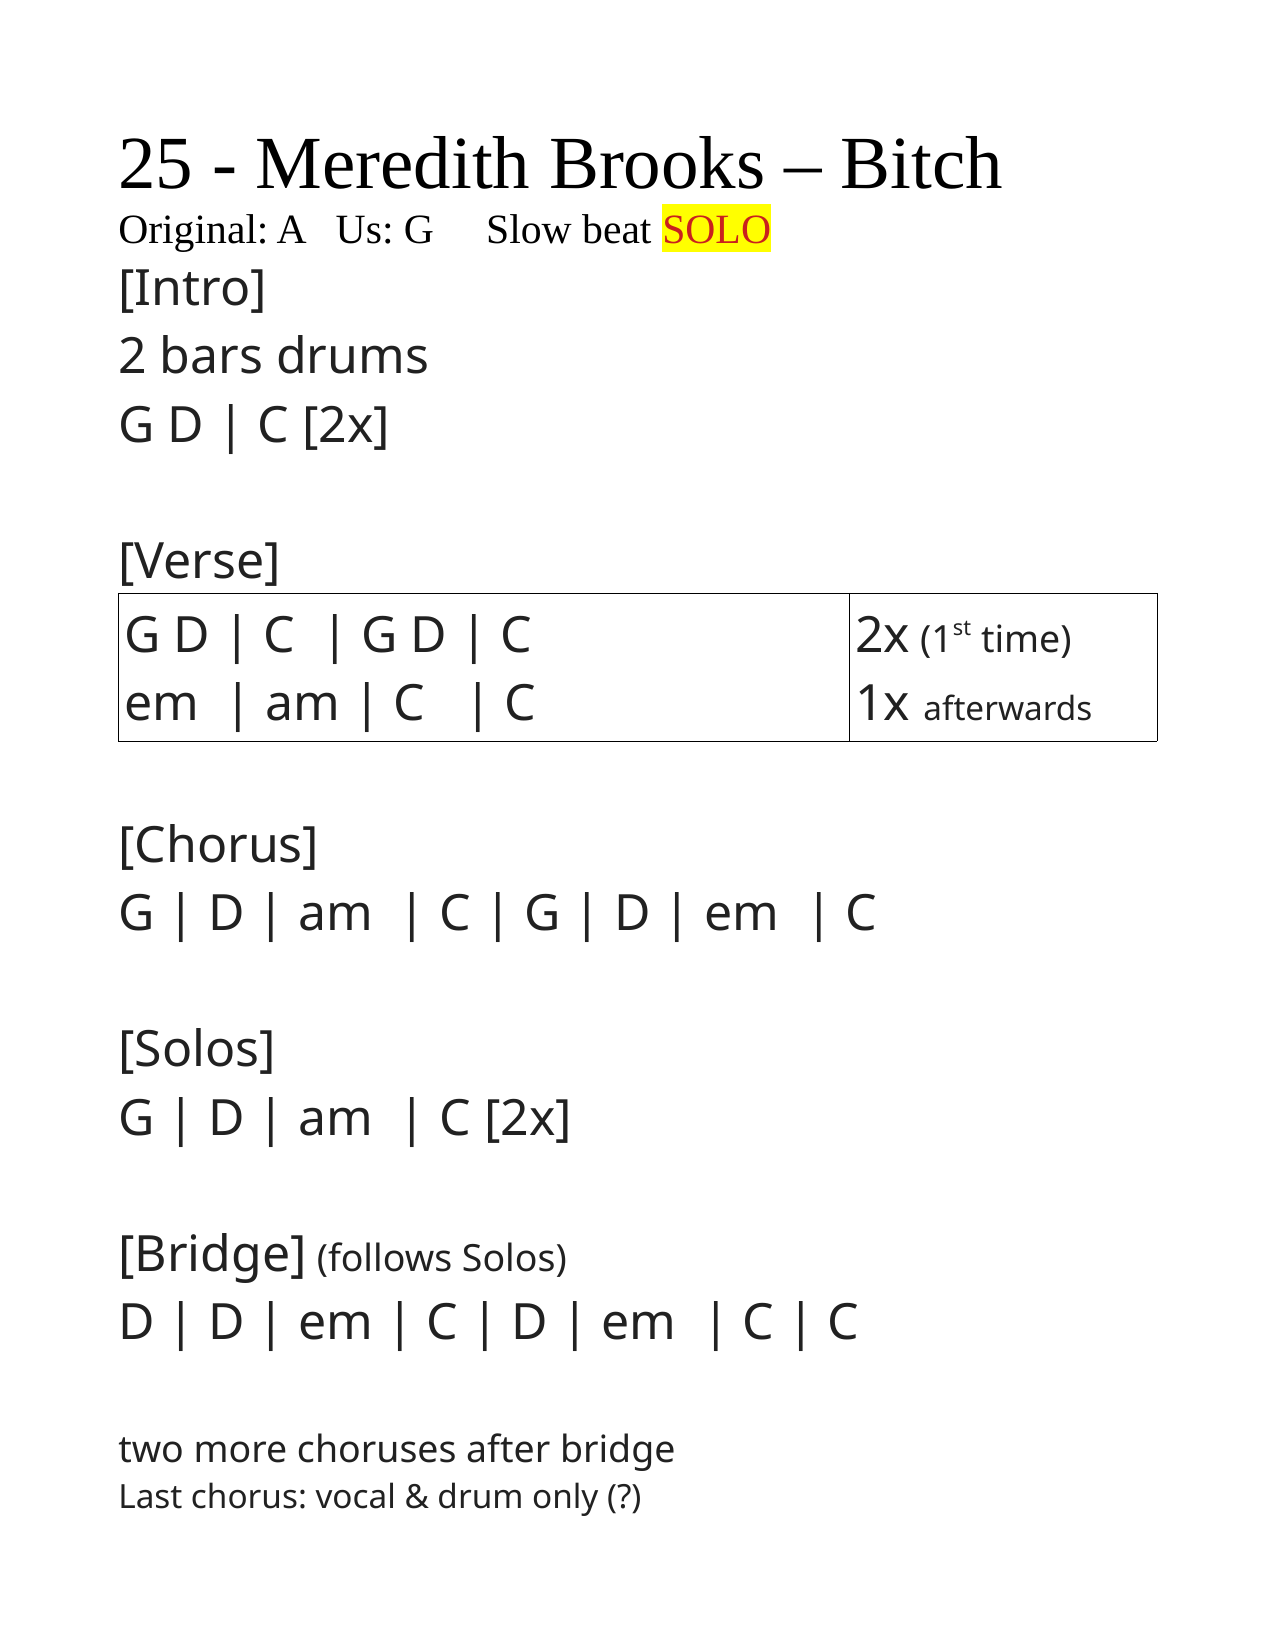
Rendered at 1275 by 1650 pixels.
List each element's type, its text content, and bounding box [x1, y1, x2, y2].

text D | D | em | C | D | em | C | C [118, 1286, 1157, 1354]
text [Bridge] (follows Solos) [118, 1218, 1157, 1286]
text G | D | am | C [2x] [118, 1081, 1157, 1149]
text Last chorus: vocal & drum only (?) [118, 1473, 1157, 1518]
text G D | C [2x] [118, 388, 1157, 457]
text [Chorus] [118, 809, 1157, 877]
text G | D | am | C | G | D | em | C [118, 877, 1157, 945]
table_header G D | C | G D | C em | am | C | C [119, 594, 849, 741]
text [Solos] [118, 1013, 1157, 1081]
text [Verse] [118, 525, 1157, 593]
text Original: A Us: G Slow beat SOLO [118, 204, 1157, 252]
text 25 - Meredith Brooks – Bitch [118, 118, 1157, 204]
table_header 2x (1st time) 1x afterwards [850, 594, 1157, 741]
text [Intro] [118, 252, 1157, 320]
text 2 bars drums [118, 320, 1157, 388]
text two more choruses after bridge [118, 1422, 1157, 1473]
